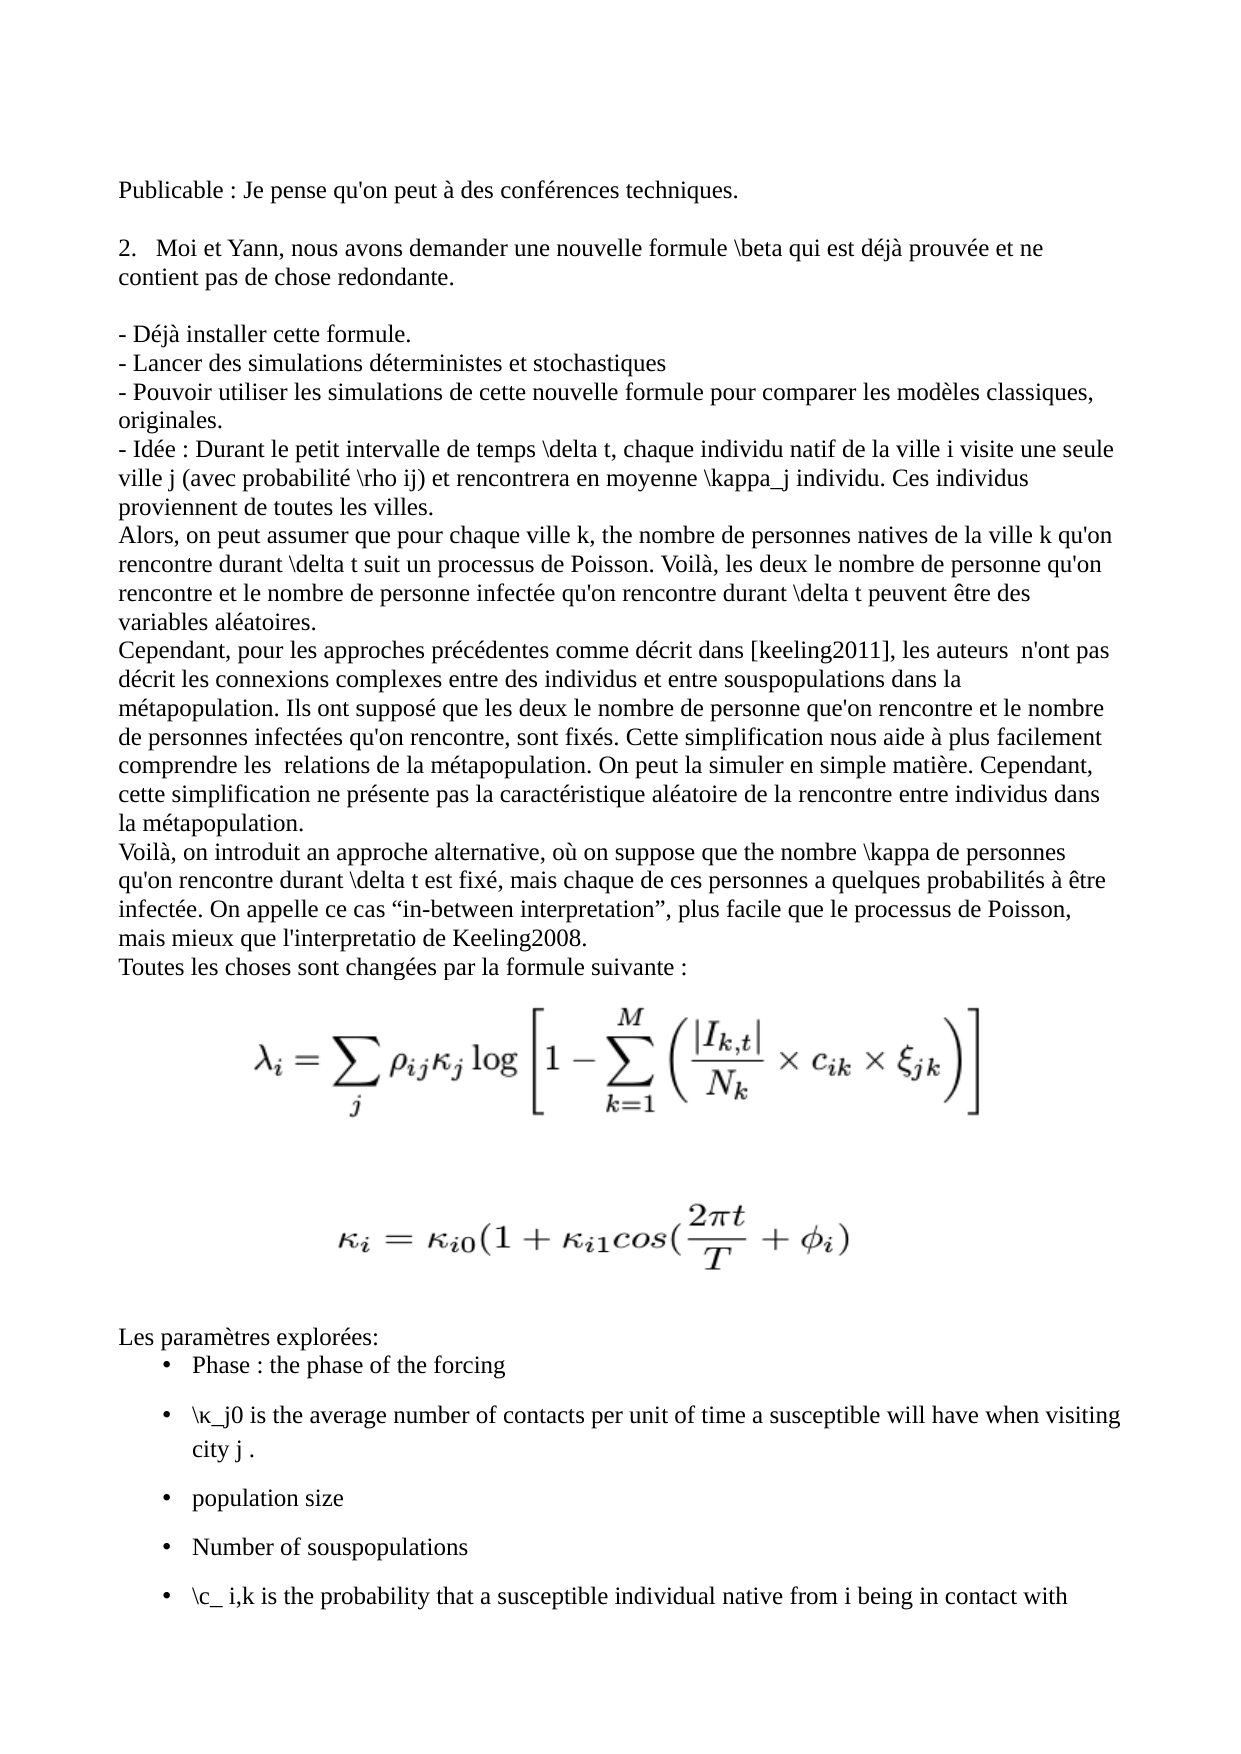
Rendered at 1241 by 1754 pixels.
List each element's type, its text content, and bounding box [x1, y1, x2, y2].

list \c_ i,k is the probability that a susceptible individual native from i being in contact with [162, 1581, 1122, 1610]
list population size [162, 1483, 1122, 1512]
text Publicable : Je pense qu'on peut à des conférences techniques. [118, 176, 1122, 204]
text Les paramètres explorées: [118, 1322, 1122, 1351]
text - Déjà installer cette formule. [118, 319, 1122, 348]
list \κ_j0 is the average number of contacts per unit of time a susceptible will have when visiting city j . [162, 1400, 1122, 1463]
picture [310, 1185, 873, 1295]
text Cependant, pour les approches précédentes comme décrit dans [keeling2011], les auteurs n'ont pas décrit les connexions complexes entre des individus et entre souspopulations dans la métapopulation. Ils ont supposé que les deux le nombre de personne que'on rencontre et le nombre de personnes infectées qu'on rencontre, sont fixés. Cette simplification nous aide à plus facilement comprendre les relations de la métapopulation. On peut la simuler en simple matière. Cependant, cette simplification ne présente pas la caractéristique aléatoire de la rencontre entre individus dans la métapopulation. [118, 636, 1122, 837]
text Voilà, on introduit an approche alternative, où on suppose que the nombre \kappa de personnes qu'on rencontre durant \delta t est fixé, mais chaque de ces personnes a quelques probabilités à être infectée. On appelle ce cas “in-between interpretation”, plus facile que le processus de Poisson, mais mieux que l'interpretatio de Keeling2008. [118, 837, 1122, 952]
text Toutes les choses sont changées par la formule suivante : [118, 952, 1122, 981]
text 2. Moi et Yann, nous avons demander une nouvelle formule \beta qui est déjà prouvée et ne contient pas de chose redondante. [118, 233, 1122, 291]
text - Lancer des simulations déterministes et stochastiques [118, 348, 1122, 377]
picture [225, 980, 1015, 1150]
list Number of souspopulations [162, 1532, 1122, 1561]
text - Idée : Durant le petit intervalle de temps \delta t, chaque individu natif de la ville i visite une seule ville j (avec probabilité \rho ij) et rencontrera en moyenne \kappa_j individu. Ces individus proviennent de toutes les villes. [118, 434, 1122, 521]
text - Pouvoir utiliser les simulations de cette nouvelle formule pour comparer les modèles classiques, originales. [118, 377, 1122, 434]
list Phase : the phase of the forcing [162, 1351, 1122, 1379]
text Alors, on peut assumer que pour chaque ville k, the nombre de personnes natives de la ville k qu'on rencontre durant \delta t suit un processus de Poisson. Voilà, les deux le nombre de personne qu'on rencontre et le nombre de personne infectée qu'on rencontre durant \delta t peuvent être des variables aléatoires. [118, 521, 1122, 636]
